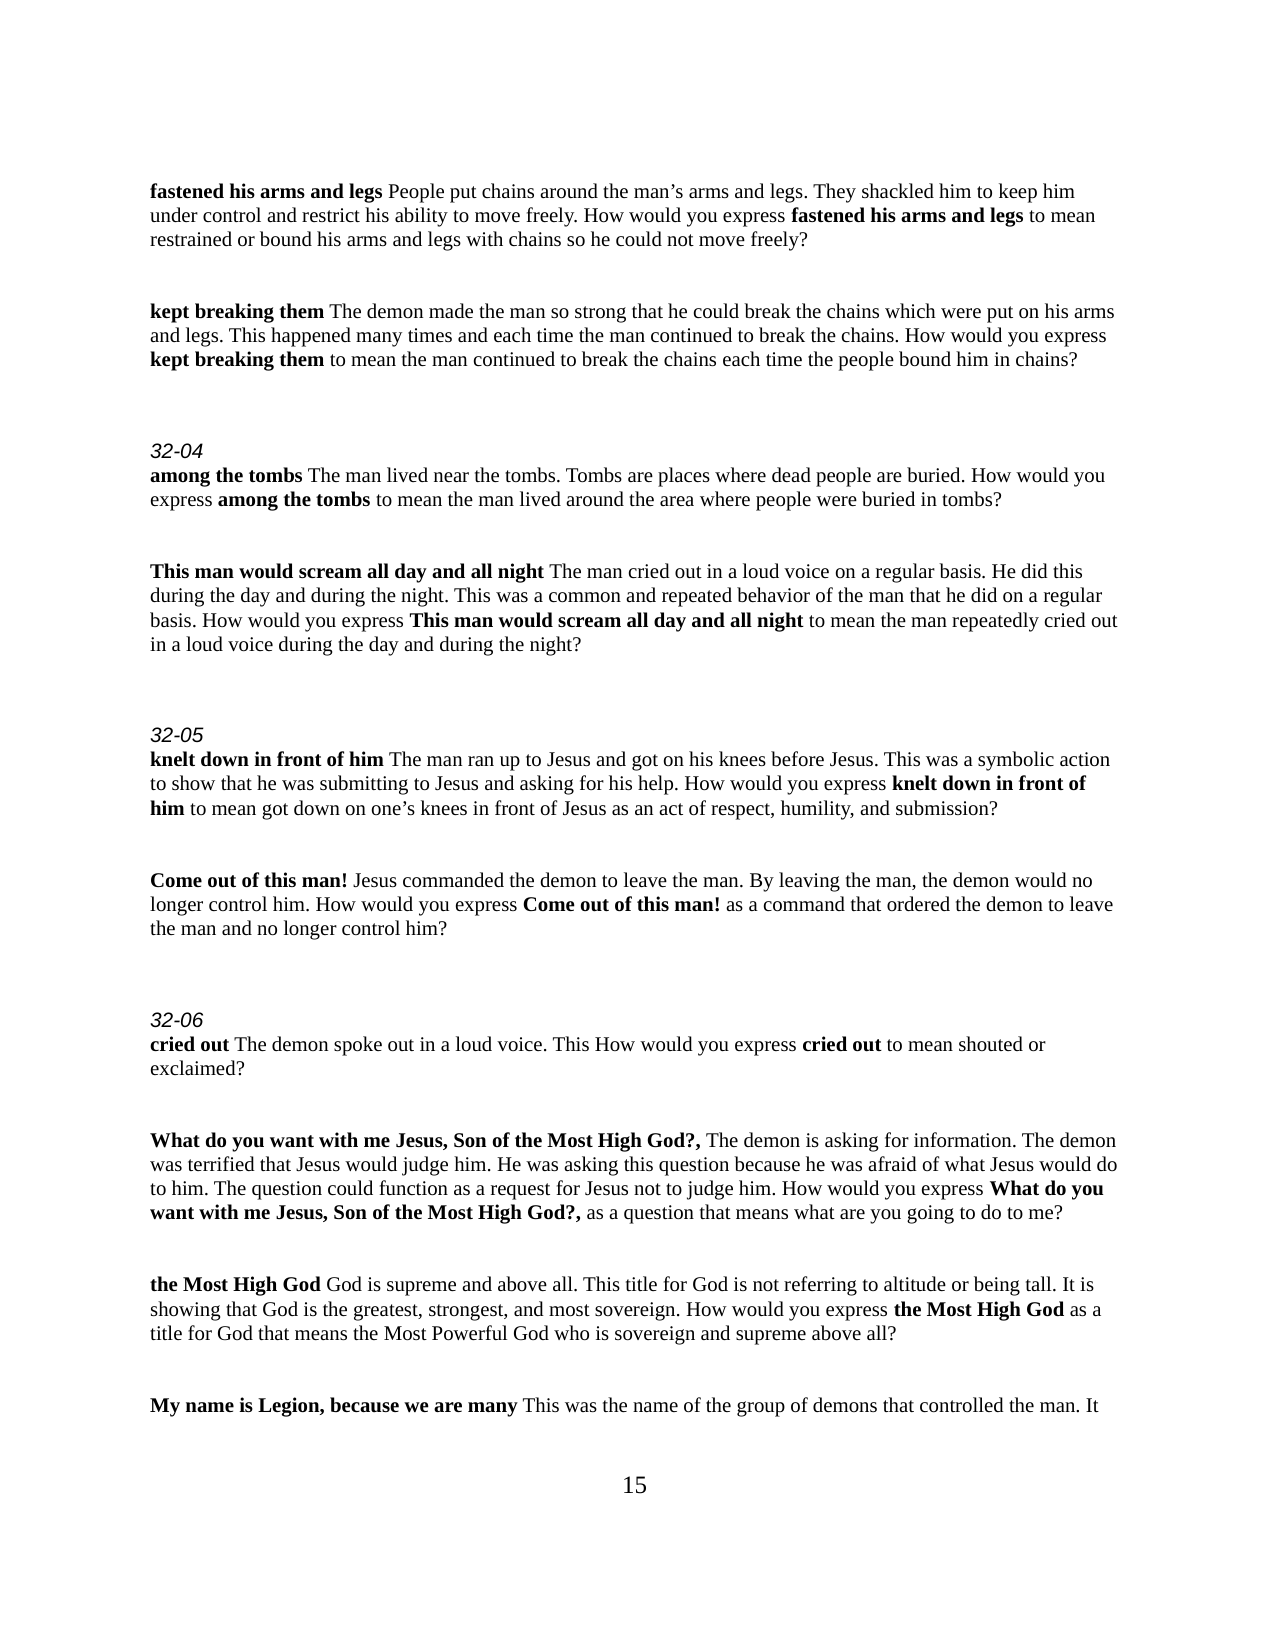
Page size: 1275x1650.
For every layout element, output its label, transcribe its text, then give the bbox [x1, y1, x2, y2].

subtitle 32-06 [150, 1008, 1125, 1032]
text What do you want with me Jesus, Son of the Most High God?, The demon is asking for information. The demon was terrified that Jesus would judge him. He was asking this question because he was afraid of what Jesus would do to him. The question could function as a request for Jesus not to judge him. How would you express What do you want with me Jesus, Son of the Most High God?, as a question that means what are you going to do to me? [150, 1128, 1125, 1224]
text My name is Legion, because we are many This was the name of the group of demons that controlled the man. It [150, 1393, 1125, 1417]
text knelt down in front of him The man ran up to Jesus and got on his knees before Jesus. This was a symbolic action to show that he was submitting to Jesus and asking for his help. How would you express knelt down in front of him to mean got down on one’s knees in front of Jesus as an act of respect, humility, and submission? [150, 747, 1125, 819]
subtitle 32-04 [150, 439, 1125, 463]
text This man would scream all day and all night The man cried out in a loud voice on a regular basis. He did this during the day and during the night. This was a common and repeated behavior of the man that he did on a regular basis. How would you express This man would scream all day and all night to mean the man repeatedly cried out in a loud voice during the day and during the night? [150, 559, 1125, 656]
text fastened his arms and legs People put chains around the man’s arms and legs. They shackled him to keep him under control and restrict his ability to move freely. How would you express fastened his arms and legs to mean restrained or bound his arms and legs with chains so he could not move freely? [150, 179, 1125, 251]
subtitle 32-05 [150, 723, 1125, 747]
text kept breaking them The demon made the man so strong that he could break the chains which were put on his arms and legs. This happened many times and each time the man continued to break the chains. How would you express kept breaking them to mean the man continued to break the chains each time the people bound him in chains? [150, 299, 1125, 371]
text cried out The demon spoke out in a loud voice. This How would you express cried out to mean shouted or exclaimed? [150, 1032, 1125, 1080]
text among the tombs The man lived near the tombs. Tombs are places where dead people are buried. How would you express among the tombs to mean the man lived around the area where people were buried in tombs? [150, 463, 1125, 511]
text the Most High God God is supreme and above all. This title for God is not referring to altitude or being tall. It is showing that God is the greatest, strongest, and most sovereign. How would you express the Most High God as a title for God that means the Most Powerful God who is sovereign and supreme above all? [150, 1272, 1125, 1344]
text Come out of this man! Jesus commanded the demon to leave the man. By leaving the man, the demon would no longer control him. How would you express Come out of this man! as a command that ordered the demon to leave the man and no longer control him? [150, 868, 1125, 940]
